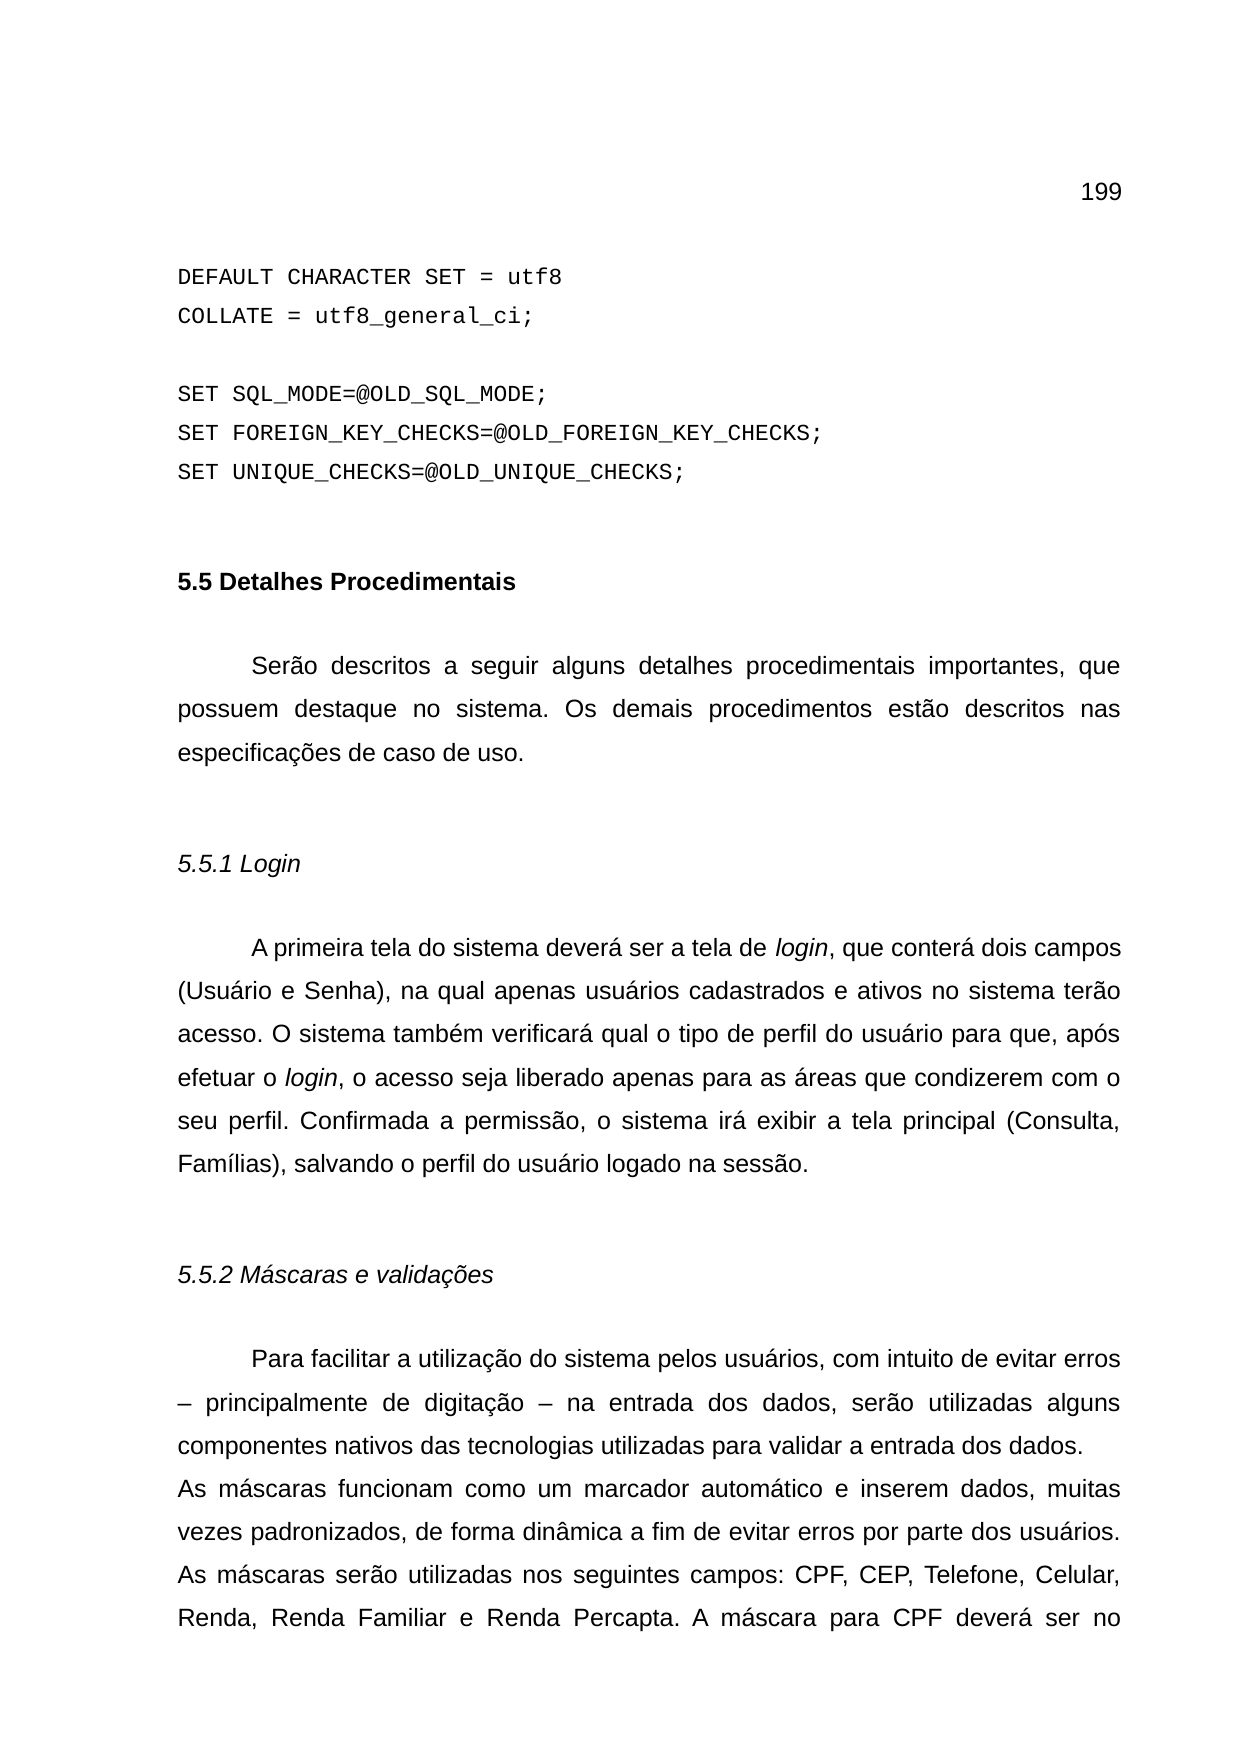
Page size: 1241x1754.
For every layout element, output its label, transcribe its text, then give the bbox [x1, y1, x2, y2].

subtitle 5.5.2 Máscaras e validações [177, 1260, 1122, 1289]
subtitle 5.5 Detalhes Procedimentais [177, 567, 1122, 596]
subtitle 5.5.1 Login [177, 849, 1122, 878]
text DEFAULT CHARACTER SET = utf8 [177, 266, 1122, 292]
text A primeira tela do sistema deverá ser a tela de login, que conterá dois campos (Usuário e Senha), na qual apenas usuários cadastrados e ativos no sistema terão acesso. O sistema também verificará qual o tipo de perfil do usuário para que, após efetuar o login, o acesso seja liberado apenas para as áreas que condizerem com o seu perfil. Confirmada a permissão, o sistema irá exibir a tela principal (Consulta, Famílias), salvando o perfil do usuário logado na sessão. [177, 933, 1122, 1178]
text Para facilitar a utilização do sistema pelos usuários, com intuito de evitar erros – principalmente de digitação – na entrada dos dados, serão utilizadas alguns componentes nativos das tecnologias utilizadas para validar a entrada dos dados. [177, 1344, 1122, 1459]
text Serão descritos a seguir alguns detalhes procedimentais importantes, que possuem destaque no sistema. Os demais procedimentos estão descritos nas especificações de caso de uso. [177, 651, 1122, 766]
text SET SQL_MODE=@OLD_SQL_MODE; [177, 382, 1122, 408]
text COLLATE = utf8_general_ci; [177, 304, 1122, 331]
text SET UNIQUE_CHECKS=@OLD_UNIQUE_CHECKS; [177, 460, 1122, 486]
text SET FOREIGN_KEY_CHECKS=@OLD_FOREIGN_KEY_CHECKS; [177, 421, 1122, 447]
text As máscaras funcionam como um marcador automático e inserem dados, muitas vezes padronizados, de forma dinâmica a fim de evitar erros por parte dos usuários. As máscaras serão utilizadas nos seguintes campos: CPF, CEP, Telefone, Celular, Renda, Renda Familiar e Renda Percapta. A máscara para CPF deverá ser no [177, 1474, 1122, 1632]
